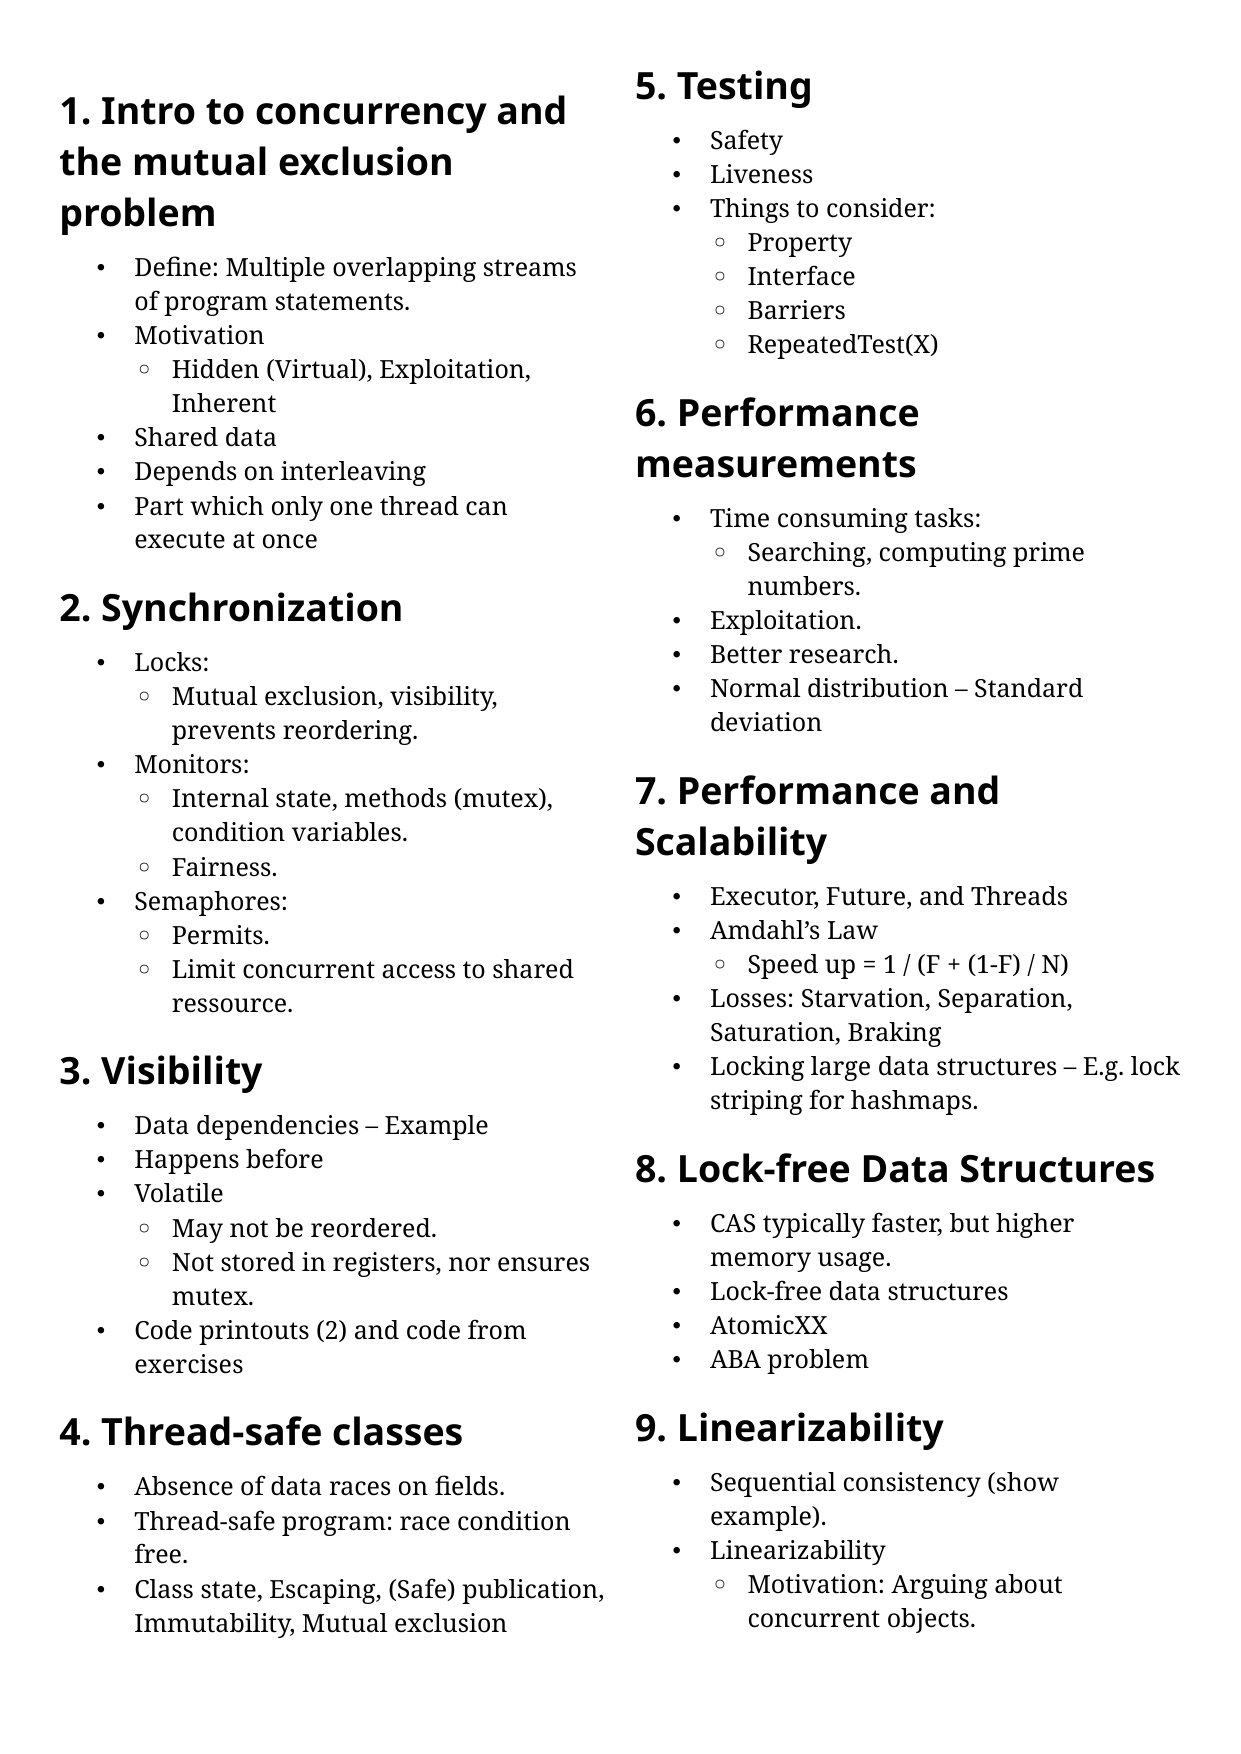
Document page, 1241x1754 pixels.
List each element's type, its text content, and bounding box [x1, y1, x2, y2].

list Lock-free data structures [672, 1274, 1181, 1308]
list Semaphores: [97, 883, 605, 917]
list Volatile [97, 1176, 605, 1210]
list CAS typically faster, but higher memory usage. [672, 1206, 1181, 1274]
subtitle 7. Performance and Scalability [635, 764, 1181, 866]
subtitle 9. Linearizability [635, 1401, 1181, 1452]
list Class state, Escaping, (Safe) publication, Immutability, Mutual exclusion [97, 1571, 605, 1639]
list Amdahl’s Law [672, 913, 1181, 947]
list Internal state, methods (mutex), condition variables. [134, 781, 605, 849]
list Interface [710, 259, 1181, 293]
list ABA problem [672, 1342, 1181, 1376]
list Executor, Future, and Threads [672, 879, 1181, 913]
subtitle 1. Intro to concurrency and the mutual exclusion problem [59, 84, 605, 237]
list Property [710, 225, 1181, 259]
list Sequential consistency (show example). [672, 1464, 1181, 1533]
list Depends on interleaving [97, 454, 605, 488]
list Permits. [134, 917, 605, 951]
list Data dependencies – Example [97, 1108, 605, 1142]
subtitle 4. Thread-safe classes [59, 1406, 605, 1457]
list Define: Multiple overlapping streams of program statements. [97, 250, 605, 318]
list Losses: Starvation, Separation, Saturation, Braking [672, 981, 1181, 1049]
list Shared data [97, 420, 605, 454]
list Not stored in registers, nor ensures mutex. [134, 1244, 605, 1312]
list Monitors: [97, 747, 605, 781]
subtitle 6. Performance measurements [635, 386, 1181, 488]
list May not be reordered. [134, 1210, 605, 1244]
list Better research. [672, 637, 1181, 671]
subtitle 8. Lock-free Data Structures [635, 1142, 1181, 1193]
list Motivation [97, 318, 605, 352]
list Limit concurrent access to shared ressource. [134, 951, 605, 1019]
list Normal distribution – Standard deviation [672, 671, 1181, 739]
list Absence of data races on fields. [97, 1469, 605, 1503]
list Fairness. [134, 849, 605, 883]
list Thread-safe program: race condition free. [97, 1503, 605, 1571]
list Liveness [672, 157, 1181, 191]
list RepeatedTest(X) [710, 327, 1181, 361]
list Part which only one thread can execute at once [97, 488, 605, 556]
list AtomicXX [672, 1308, 1181, 1342]
subtitle 3. Visibility [59, 1044, 605, 1096]
list Linearizability [672, 1533, 1181, 1567]
list Time consuming tasks: [672, 501, 1181, 535]
list Exploitation. [672, 603, 1181, 637]
list Motivation: Arguing about concurrent objects. [710, 1567, 1181, 1635]
list Hidden (Virtual), Exploitation, Inherent [134, 352, 605, 420]
list Searching, computing prime numbers. [710, 535, 1181, 603]
subtitle 2. Synchronization [59, 581, 605, 632]
list Safety [672, 123, 1181, 157]
list Things to consider: [672, 191, 1181, 225]
subtitle 5. Testing [635, 59, 1181, 110]
list Mutual exclusion, visibility, prevents reordering. [134, 679, 605, 747]
list Speed up = 1 / (F + (1-F) / N) [710, 947, 1181, 981]
list Locks: [97, 645, 605, 679]
list Barriers [710, 293, 1181, 327]
list Locking large data structures – E.g. lock striping for hashmaps. [672, 1049, 1181, 1117]
list Code printouts (2) and code from exercises [97, 1312, 605, 1381]
list Happens before [97, 1142, 605, 1176]
